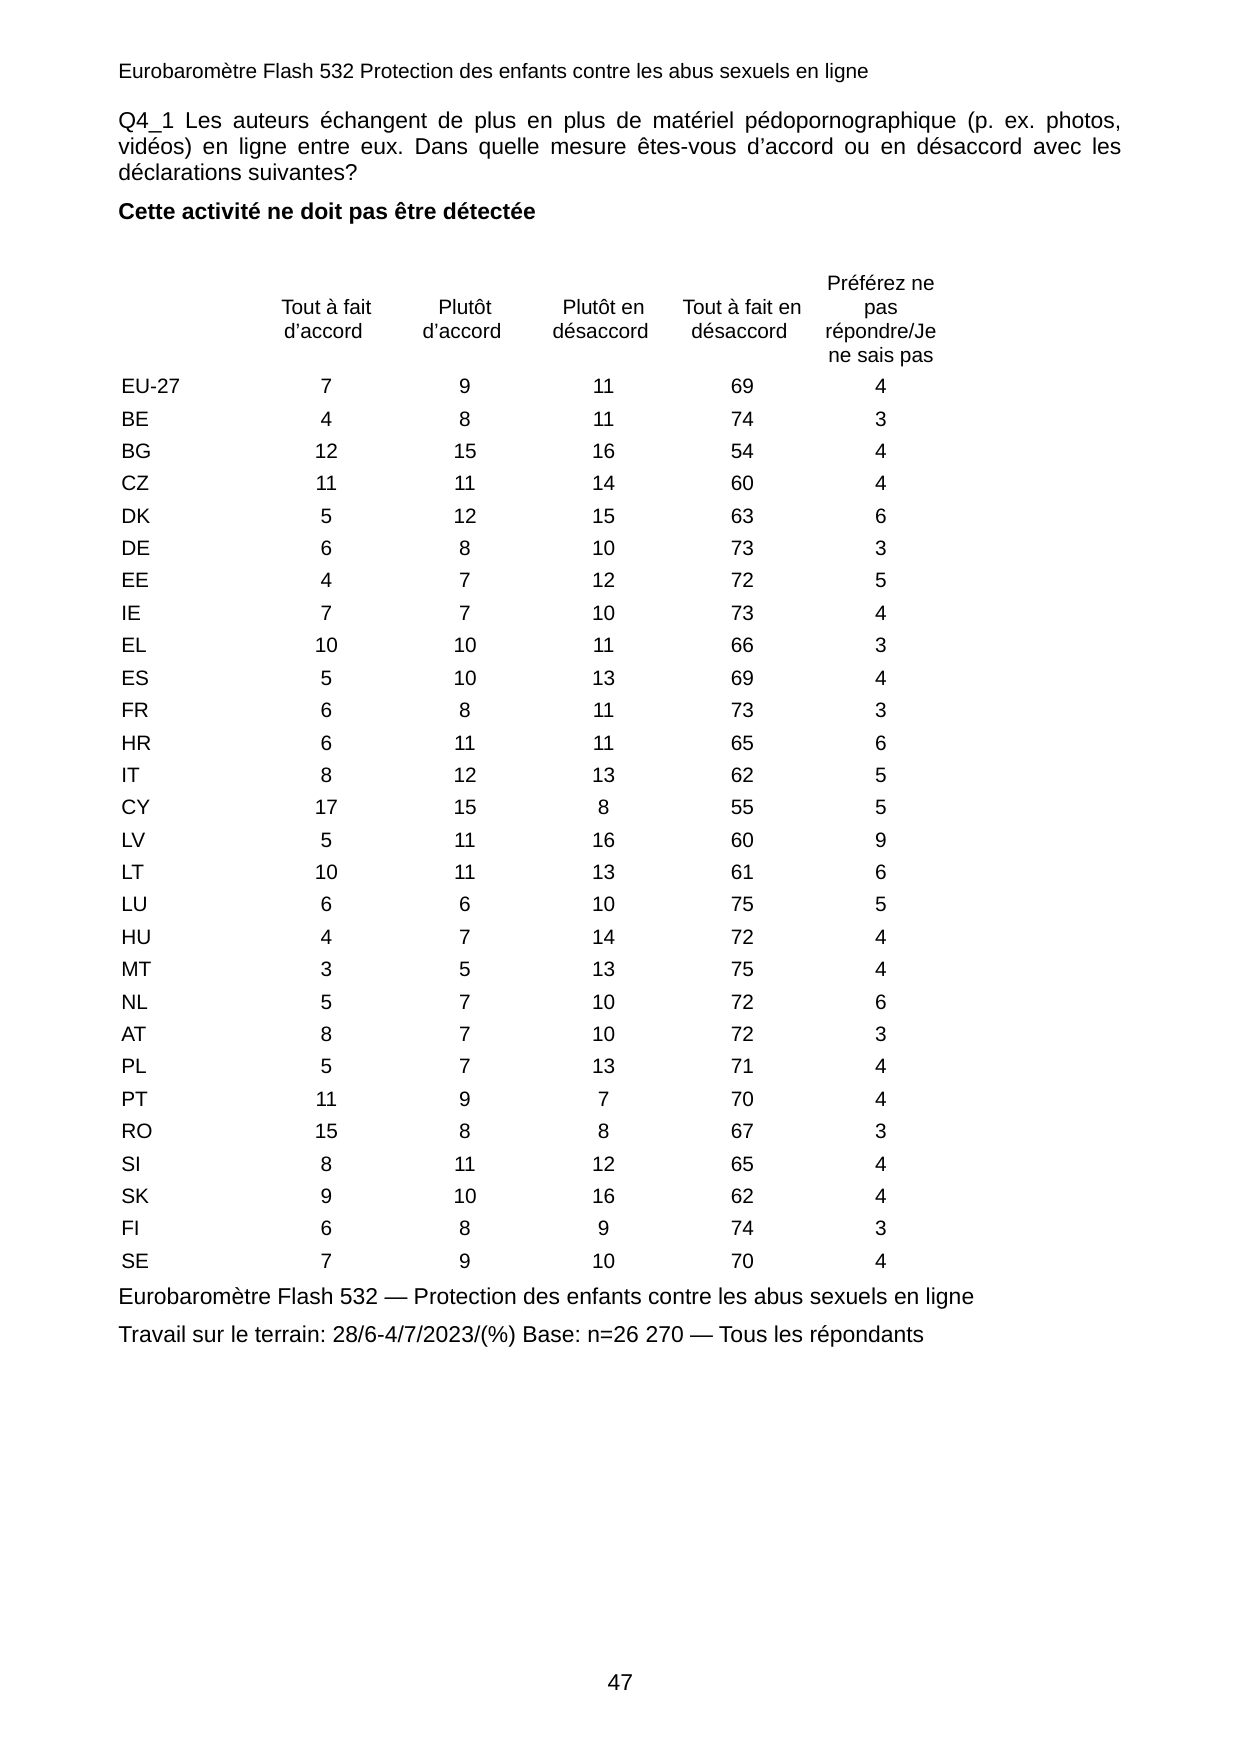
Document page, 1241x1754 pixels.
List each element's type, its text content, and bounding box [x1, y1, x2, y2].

table_cell 71 [673, 1050, 811, 1082]
table_cell SK [118, 1180, 257, 1212]
table_cell 69 [673, 661, 811, 694]
table_cell 10 [395, 1180, 534, 1212]
table_cell SE [118, 1245, 257, 1277]
table_cell 9 [395, 1083, 534, 1115]
table_cell 73 [673, 597, 811, 629]
table_cell 72 [673, 1018, 811, 1050]
table_cell 73 [673, 532, 811, 564]
table_cell HU [118, 921, 257, 953]
table_cell 63 [673, 499, 811, 532]
table_cell 4 [811, 1147, 950, 1180]
table_cell 69 [673, 370, 811, 402]
table_cell 4 [257, 921, 395, 953]
table_cell MT [118, 953, 257, 985]
table_cell 3 [811, 532, 950, 564]
table_cell 11 [395, 726, 534, 758]
table_cell 4 [811, 1180, 950, 1212]
table_cell 60 [673, 823, 811, 856]
table_cell 5 [811, 564, 950, 597]
table_cell 61 [673, 856, 811, 888]
table_cell 70 [673, 1245, 811, 1277]
table_cell 6 [257, 888, 395, 921]
table_cell 8 [534, 791, 673, 823]
table_cell EE [118, 564, 257, 597]
table_cell 7 [257, 370, 395, 402]
table_cell SI [118, 1147, 257, 1180]
table_cell 3 [257, 953, 395, 985]
table_cell 5 [257, 499, 395, 532]
table_cell 9 [257, 1180, 395, 1212]
table_cell ES [118, 661, 257, 694]
table_cell FI [118, 1212, 257, 1244]
table_header Préférez ne pas répondre/Je ne sais pas [811, 268, 950, 370]
table_cell 11 [534, 370, 673, 402]
table_cell 8 [534, 1115, 673, 1147]
table_cell 6 [811, 499, 950, 532]
table_cell 6 [395, 888, 534, 921]
table_cell 12 [395, 499, 534, 532]
table_cell BG [118, 435, 257, 467]
table_cell 15 [257, 1115, 395, 1147]
table_cell 8 [395, 1212, 534, 1244]
table_cell 74 [673, 402, 811, 434]
table_cell 4 [811, 1245, 950, 1277]
table_cell 10 [534, 532, 673, 564]
table_cell DE [118, 532, 257, 564]
table_cell 11 [395, 823, 534, 856]
table_cell 62 [673, 759, 811, 791]
table_cell 12 [257, 435, 395, 467]
table_cell 10 [534, 597, 673, 629]
table_cell HR [118, 726, 257, 758]
table_cell 7 [257, 1245, 395, 1277]
table_cell LU [118, 888, 257, 921]
table_cell 5 [257, 985, 395, 1018]
table_cell 5 [811, 888, 950, 921]
table_cell 6 [257, 1212, 395, 1244]
table_cell 14 [534, 467, 673, 499]
table_cell 62 [673, 1180, 811, 1212]
table_cell 10 [534, 888, 673, 921]
table_cell 8 [257, 759, 395, 791]
table_cell EL [118, 629, 257, 661]
table_cell 7 [395, 1018, 534, 1050]
table_cell 13 [534, 661, 673, 694]
text Eurobaromètre Flash 532 — Protection des enfants contre les abus sexuels en ligne [118, 1283, 1122, 1309]
table_cell 13 [534, 759, 673, 791]
table_cell 3 [811, 1018, 950, 1050]
table_cell 4 [811, 597, 950, 629]
table_cell 8 [395, 532, 534, 564]
table_cell 11 [395, 1147, 534, 1180]
table_cell 7 [395, 564, 534, 597]
table_cell 16 [534, 435, 673, 467]
table_cell 72 [673, 921, 811, 953]
table_cell LV [118, 823, 257, 856]
table_cell 6 [811, 726, 950, 758]
table_cell 8 [395, 1115, 534, 1147]
table_cell 3 [811, 1115, 950, 1147]
table_cell 6 [811, 856, 950, 888]
table_cell 10 [395, 629, 534, 661]
table_cell BE [118, 402, 257, 434]
table_cell 11 [534, 629, 673, 661]
table_cell 5 [257, 1050, 395, 1082]
table_cell 11 [395, 856, 534, 888]
table_cell 75 [673, 953, 811, 985]
table_cell 11 [395, 467, 534, 499]
table_cell 8 [257, 1018, 395, 1050]
table_cell 7 [534, 1083, 673, 1115]
table_cell 72 [673, 985, 811, 1018]
table_cell 9 [811, 823, 950, 856]
table_cell 6 [257, 532, 395, 564]
table_cell 67 [673, 1115, 811, 1147]
table_cell 4 [811, 921, 950, 953]
table_cell 16 [534, 823, 673, 856]
table_cell 70 [673, 1083, 811, 1115]
table_cell 11 [257, 467, 395, 499]
table_cell 10 [534, 1018, 673, 1050]
table_cell 13 [534, 953, 673, 985]
table_cell 4 [811, 661, 950, 694]
table_cell 54 [673, 435, 811, 467]
table_cell DK [118, 499, 257, 532]
table_cell 4 [811, 953, 950, 985]
table_cell 6 [257, 726, 395, 758]
table_cell 12 [534, 564, 673, 597]
table_cell 60 [673, 467, 811, 499]
table_cell 5 [811, 759, 950, 791]
table_cell RO [118, 1115, 257, 1147]
table_cell 11 [534, 726, 673, 758]
table_cell 15 [395, 791, 534, 823]
table_cell 66 [673, 629, 811, 661]
table_cell 4 [811, 435, 950, 467]
table_cell 3 [811, 694, 950, 726]
table_cell 10 [395, 661, 534, 694]
table_cell 9 [534, 1212, 673, 1244]
table_cell 11 [257, 1083, 395, 1115]
table_cell 10 [534, 985, 673, 1018]
table_cell 7 [395, 1050, 534, 1082]
table_cell 17 [257, 791, 395, 823]
table_cell CZ [118, 467, 257, 499]
table_cell 73 [673, 694, 811, 726]
table_cell IT [118, 759, 257, 791]
text Travail sur le terrain: 28/6-4/7/2023/(%) Base: n=26 270 — Tous les répondants [118, 1321, 1122, 1347]
table_cell 8 [395, 694, 534, 726]
table_cell CY [118, 791, 257, 823]
table_cell FR [118, 694, 257, 726]
table_cell 14 [534, 921, 673, 953]
table_cell 55 [673, 791, 811, 823]
table_cell 6 [811, 985, 950, 1018]
table_cell 4 [811, 467, 950, 499]
table_cell 11 [534, 402, 673, 434]
table_cell 12 [534, 1147, 673, 1180]
table_cell 65 [673, 1147, 811, 1180]
table_cell 5 [395, 953, 534, 985]
table_cell 5 [811, 791, 950, 823]
table_cell 4 [257, 402, 395, 434]
table_cell 4 [811, 370, 950, 402]
table_cell 4 [811, 1083, 950, 1115]
table_cell 75 [673, 888, 811, 921]
table_cell EU-27 [118, 370, 257, 402]
table_header Tout à fait en désaccord [673, 268, 811, 370]
table_cell 16 [534, 1180, 673, 1212]
table_cell 9 [395, 1245, 534, 1277]
table_cell 8 [395, 402, 534, 434]
table_cell 7 [395, 985, 534, 1018]
table_cell 65 [673, 726, 811, 758]
table_header Plutôt d’accord [395, 268, 534, 370]
table_cell 6 [257, 694, 395, 726]
table_cell NL [118, 985, 257, 1018]
table_cell 5 [257, 661, 395, 694]
table_cell PT [118, 1083, 257, 1115]
table_cell IE [118, 597, 257, 629]
table_header [118, 268, 257, 370]
table_cell 9 [395, 370, 534, 402]
table_cell LT [118, 856, 257, 888]
table_header Plutôt en désaccord [534, 268, 673, 370]
table_header Tout à fait d’accord [257, 268, 395, 370]
table_cell 7 [395, 597, 534, 629]
table_cell AT [118, 1018, 257, 1050]
table_cell 12 [395, 759, 534, 791]
table_cell 4 [257, 564, 395, 597]
table_cell 3 [811, 1212, 950, 1244]
table_cell 8 [257, 1147, 395, 1180]
table_cell 15 [534, 499, 673, 532]
table_cell 11 [534, 694, 673, 726]
table_cell 74 [673, 1212, 811, 1244]
table_cell 3 [811, 402, 950, 434]
table_cell 10 [534, 1245, 673, 1277]
table_cell 10 [257, 856, 395, 888]
table_cell 5 [257, 823, 395, 856]
table_cell 13 [534, 856, 673, 888]
table_cell 15 [395, 435, 534, 467]
table_cell 13 [534, 1050, 673, 1082]
text Q4_1 Les auteurs échangent de plus en plus de matériel pédopornographique (p. ex. photos, vidéos) en ligne entre eux. Dans quelle mesure êtes-vous d’accord ou en désaccord avec les déclarations suivantes? [118, 107, 1122, 186]
table_cell 3 [811, 629, 950, 661]
table_cell PL [118, 1050, 257, 1082]
table_cell 7 [257, 597, 395, 629]
table_cell 7 [395, 921, 534, 953]
table_cell 4 [811, 1050, 950, 1082]
text Cette activité ne doit pas être détectée [118, 198, 1122, 224]
table_cell 72 [673, 564, 811, 597]
table_cell 10 [257, 629, 395, 661]
